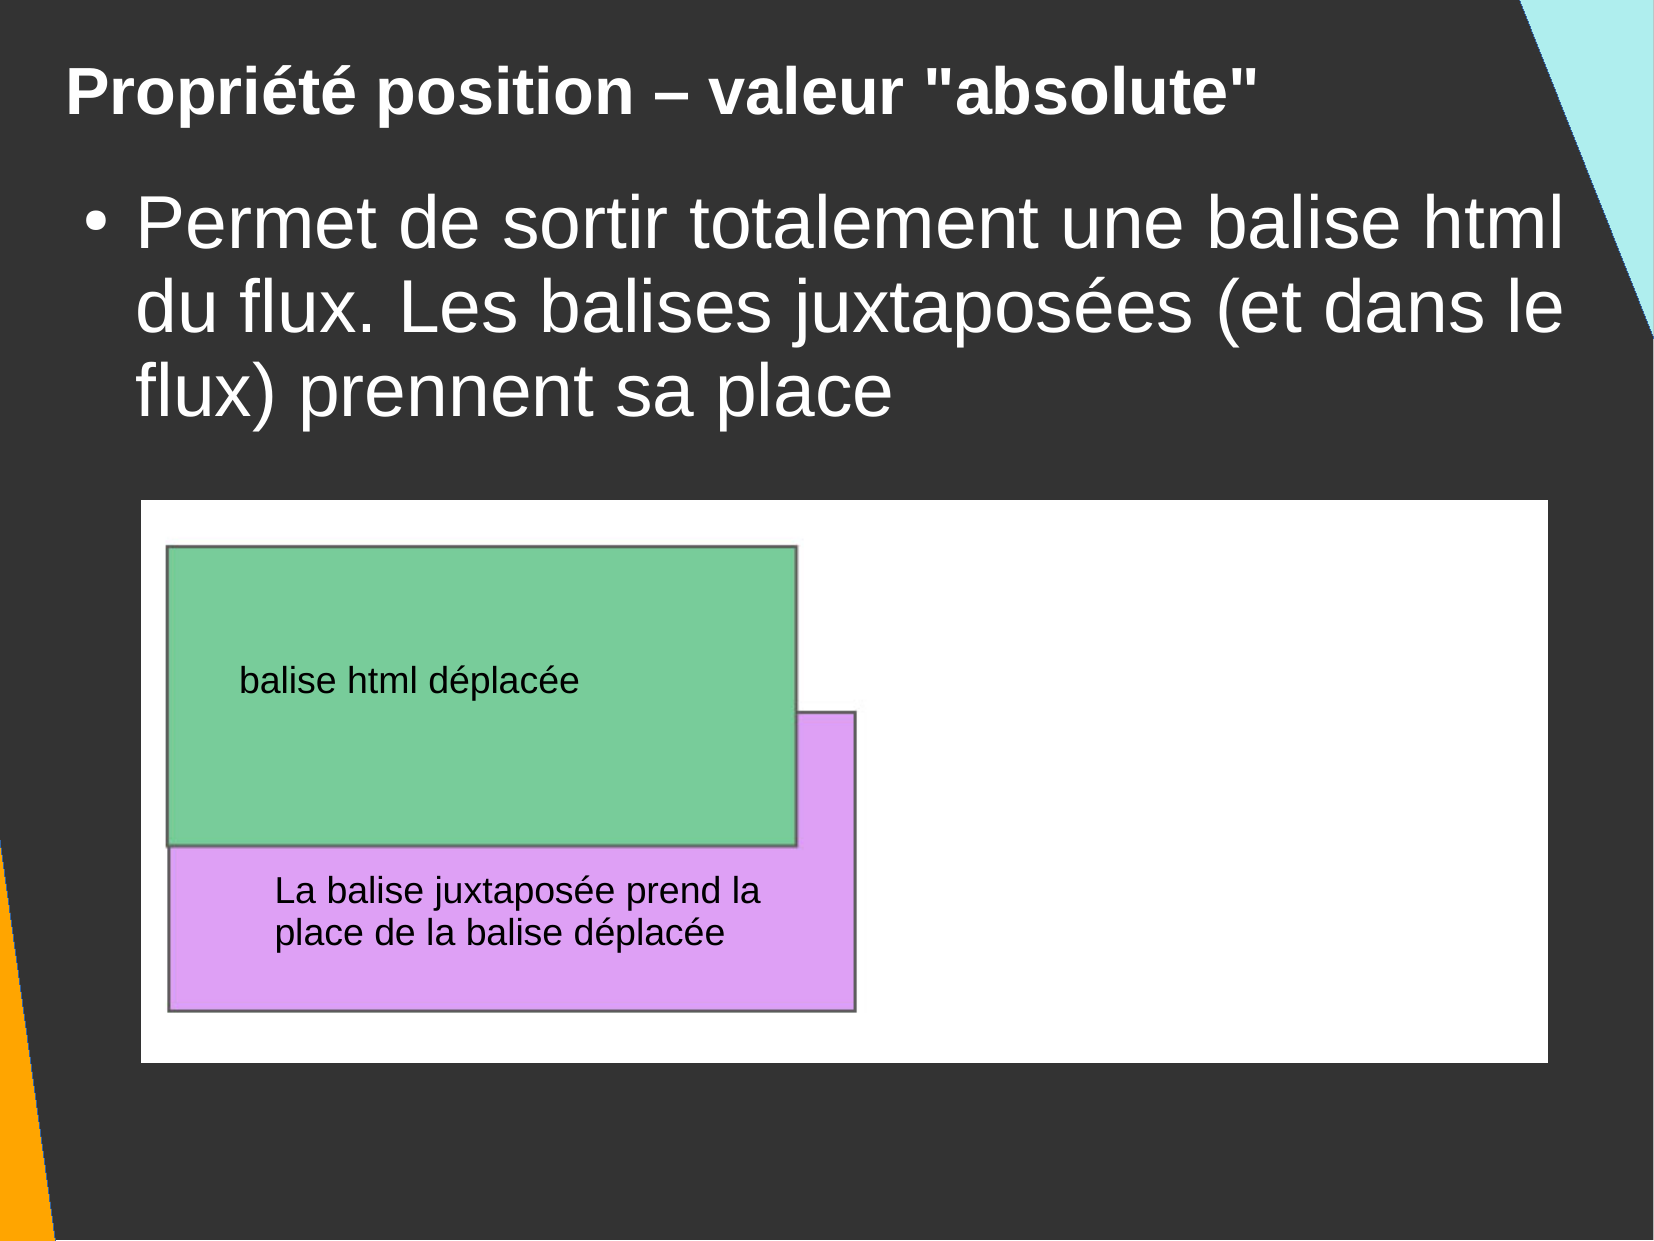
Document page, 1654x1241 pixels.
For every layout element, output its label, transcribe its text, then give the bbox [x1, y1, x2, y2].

text_box [0, 839, 56, 1241]
text_box balise html déplacée [224, 651, 603, 709]
picture [141, 500, 1548, 1063]
text_box [1519, 0, 1654, 339]
text_box La balise juxtaposée prend la place de la balise déplacée [259, 862, 804, 962]
title Propriété position – valeur "absolute" [64, 54, 1553, 135]
list Permet de sortir totalement une balise html du flux. Les balises juxtaposées (et dans le flux) prennent sa place [64, 180, 1604, 449]
